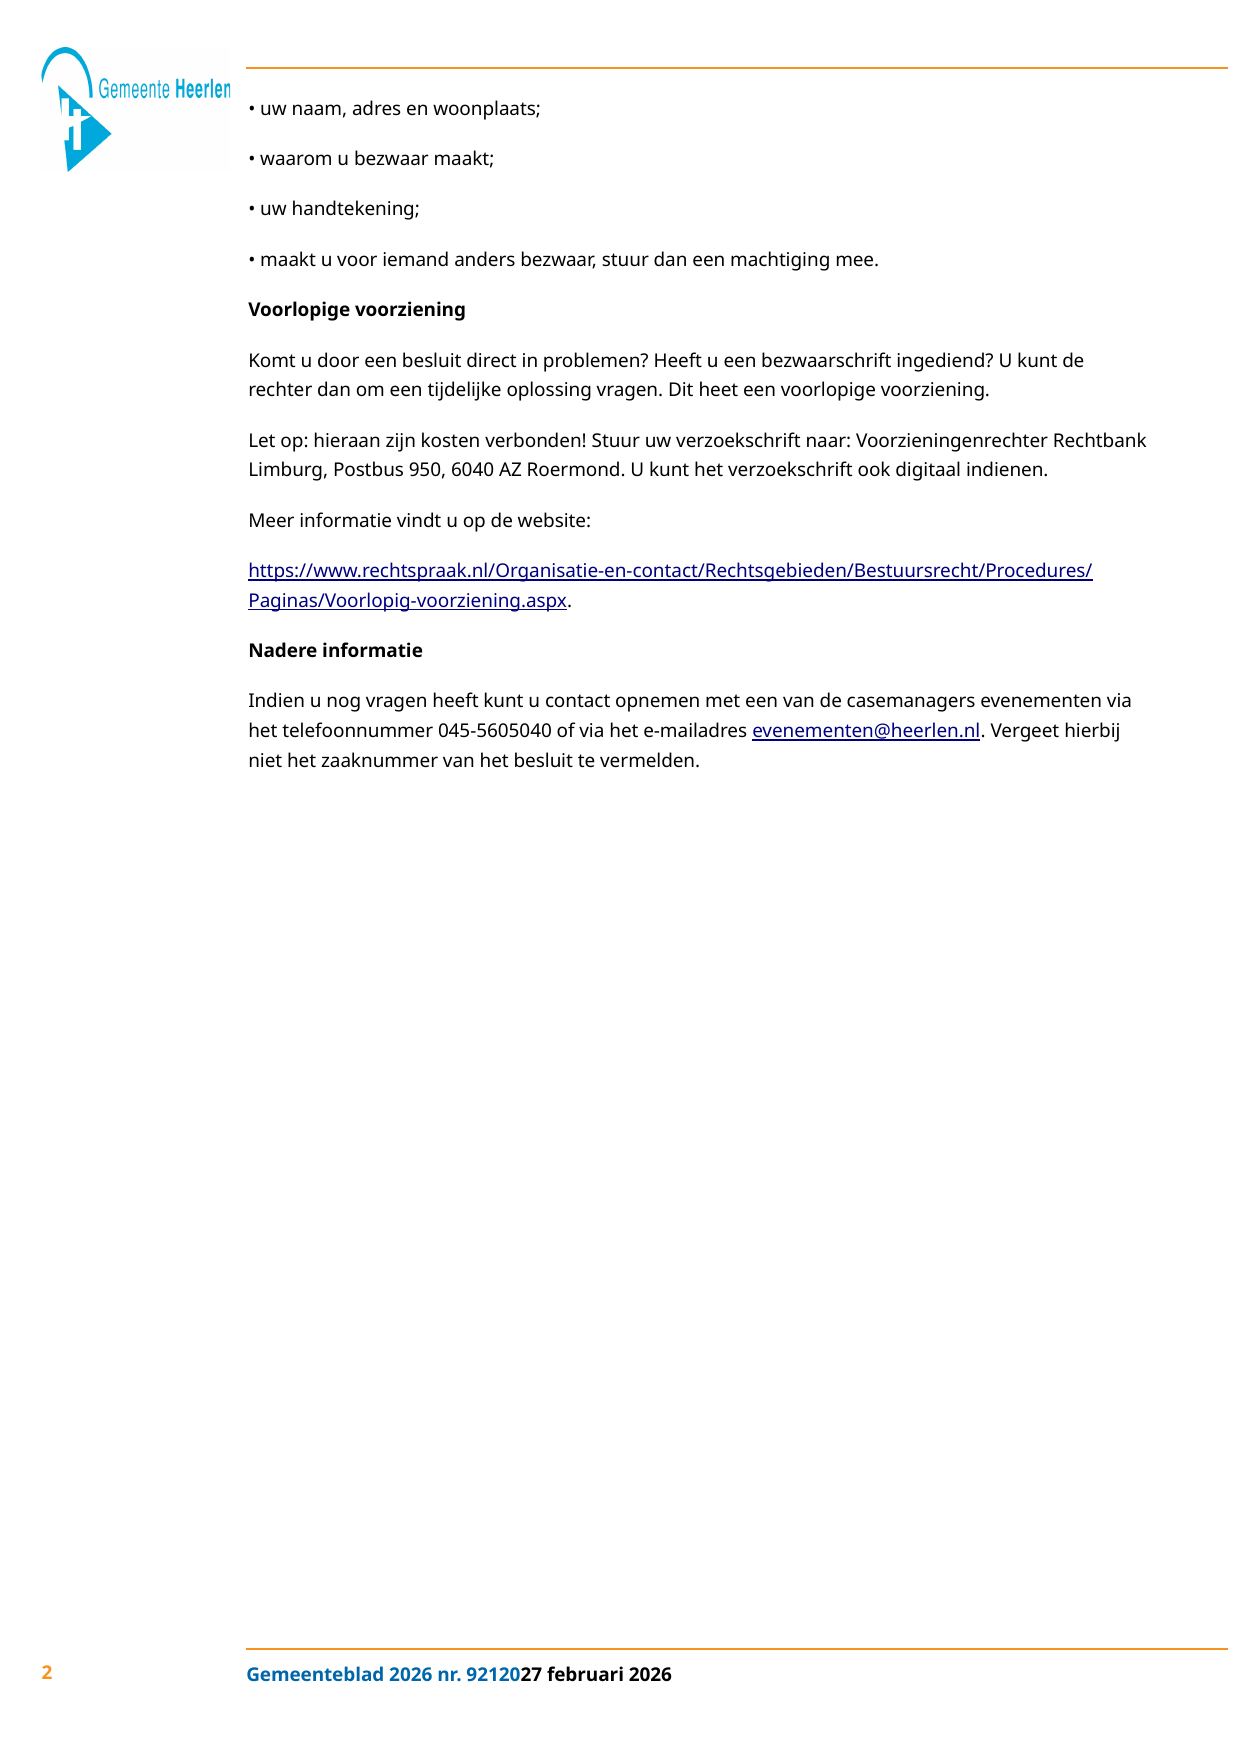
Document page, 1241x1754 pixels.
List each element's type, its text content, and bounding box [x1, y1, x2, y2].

text • waarom u bezwaar maakt; [248, 145, 1152, 171]
text Indien u nog vragen heeft kunt u contact opnemen met een van de casemanagers evenementen via het telefoonnummer 045-5605040 of via het e-mailadres evenementen@heerlen.nl. Vergeet hierbij niet het zaaknummer van het besluit te vermelden. [248, 688, 1152, 773]
text • maakt u voor iemand anders bezwaar, stuur dan een machtiging mee. [248, 246, 1152, 272]
text Meer informatie vindt u op de website: [248, 507, 1152, 533]
text Komt u door een besluit direct in problemen? Heeft u een bezwaarschrift ingediend? U kunt de rechter dan om een tijdelijke oplossing vragen. Dit heet een voorlopige voorziening. [248, 347, 1152, 402]
picture [41, 47, 231, 172]
text Let op: hieraan zijn kosten verbonden! Stuur uw verzoekschrift naar: Voorzieningenrechter Rechtbank Limburg, Postbus 950, 6040 AZ Roermond. U kunt het verzoekschrift ook digitaal indienen. [248, 427, 1152, 482]
picture [41, 47, 59, 70]
text • uw handtekening; [248, 196, 1152, 221]
text Voorlopige voorziening [248, 296, 1152, 322]
text https://www.rechtspraak.nl/Organisatie-en-contact/Rechtsgebieden/Bestuursrecht/Procedures/Paginas/Voorlopig-voorziening.aspx. [248, 557, 1152, 613]
text • uw naam, adres en woonplaats; [248, 95, 1152, 121]
text Nadere informatie [248, 637, 1152, 663]
